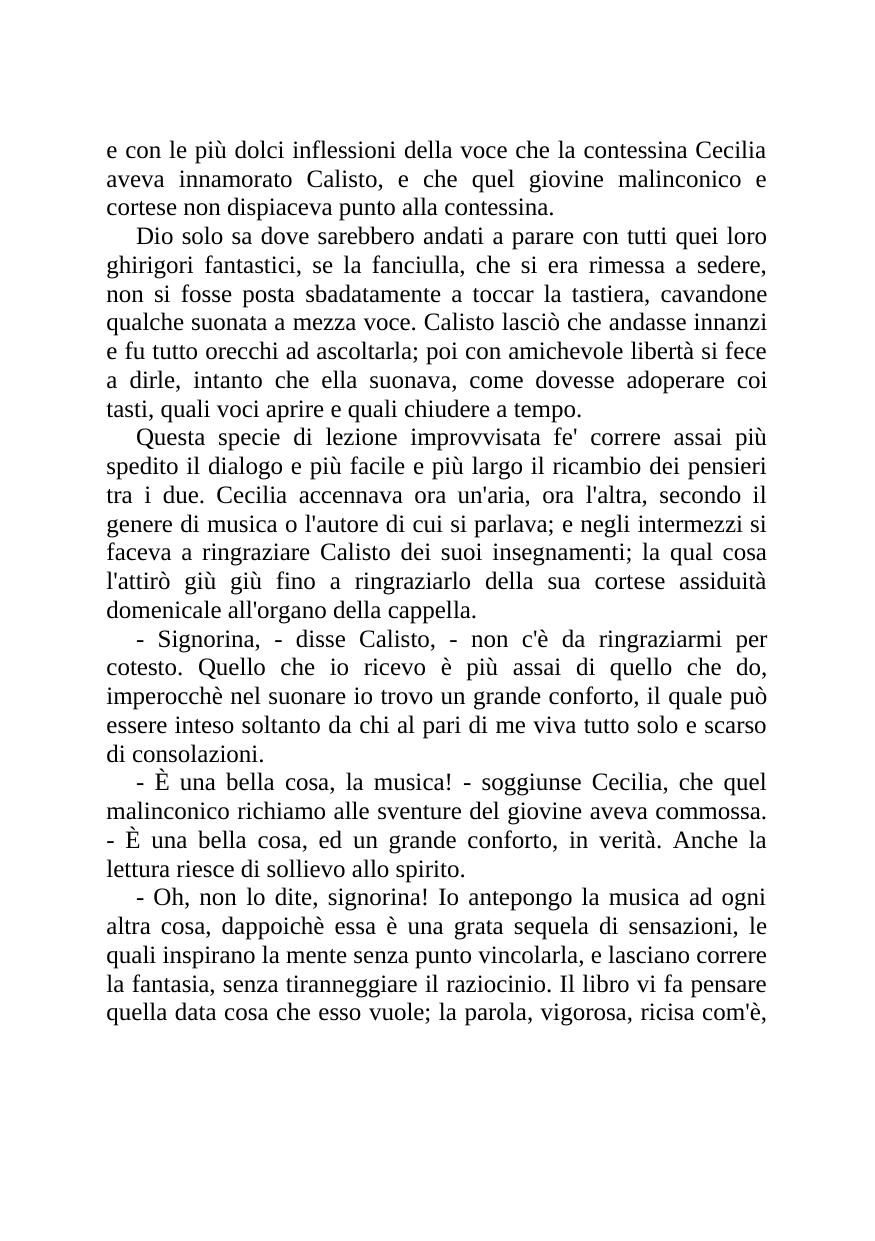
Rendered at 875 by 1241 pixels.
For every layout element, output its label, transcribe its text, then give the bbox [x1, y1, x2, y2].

text - Signorina, - disse Calisto, - non c'è da ringraziarmi per cotesto. Quello che io ricevo è più assai di quello che do, imperocchè nel suonare io trovo un grande conforto, il quale può essere inteso soltanto da chi al pari di me viva tutto solo e scarso di consolazioni. [106, 624, 768, 767]
text - Oh, non lo dite, signorina! Io antepongo la musica ad ogni altra cosa, dappoichè essa è una grata sequela di sensazioni, le quali inspirano la mente senza punto vincolarla, e lasciano correre la fantasia, senza tiranneggiare il raziocinio. Il libro vi fa pensare quella data cosa che esso vuole; la parola, vigorosa, ricisa com'è, [106, 882, 768, 1026]
text - È una bella cosa, la musica! - soggiunse Cecilia, che quel malinconico richiamo alle sventure del giovine aveva commossa. - È una bella cosa, ed un grande conforto, in verità. Anche la lettura riesce di sollievo allo spirito. [106, 767, 768, 882]
text Dio solo sa dove sarebbero andati a parare con tutti quei loro ghirigori fantastici, se la fanciulla, che si era rimessa a sedere, non si fosse posta sbadatamente a toccar la tastiera, cavandone qualche suonata a mezza voce. Calisto lasciò che andasse innanzi e fu tutto orecchi ad ascoltarla; poi con amichevole libertà si fece a dirle, intanto che ella suonava, come dovesse adoperare coi tasti, quali voci aprire e quali chiudere a tempo. [106, 221, 768, 422]
text Questa specie di lezione improvvisata fe' correre assai più spedito il dialogo e più facile e più largo il ricambio dei pensieri tra i due. Cecilia accennava ora un'aria, ora l'altra, secondo il genere di musica o l'autore di cui si parlava; e negli intermezzi si faceva a ringraziare Calisto dei suoi insegnamenti; la qual cosa l'attirò giù giù fino a ringraziarlo della sua cortese assiduità domenicale all'organo della cappella. [106, 422, 768, 624]
text e con le più dolci inflessioni della voce che la contessina Cecilia aveva innamorato Calisto, e che quel giovine malinconico e cortese non dispiaceva punto alla contessina. [106, 135, 768, 221]
